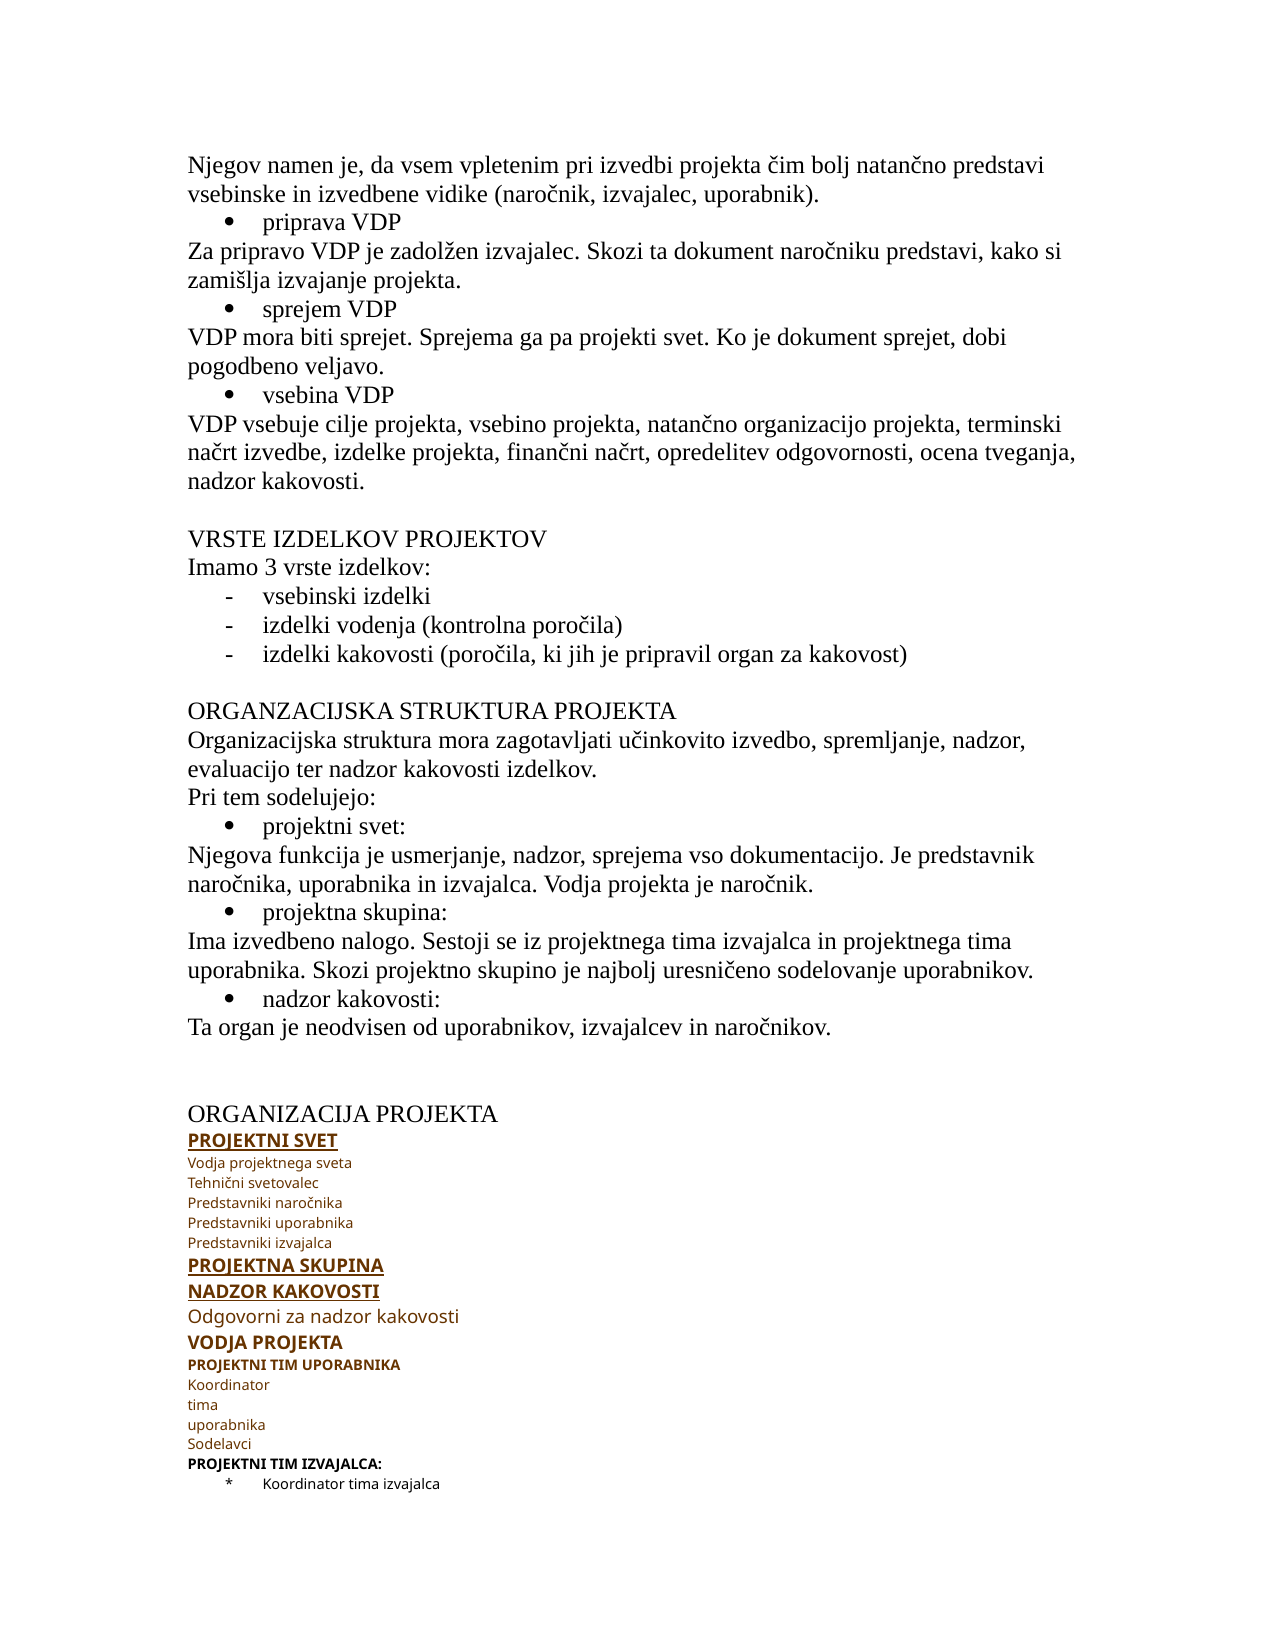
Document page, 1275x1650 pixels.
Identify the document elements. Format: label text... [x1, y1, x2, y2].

text Vodja projektnega sveta [187, 1153, 1088, 1173]
list Koordinator tima izvajalca [225, 1474, 1088, 1494]
text PROJEKTNA SKUPINA [187, 1252, 1088, 1278]
text Njegov namen je, da vsem vpletenim pri izvedbi projekta čim bolj natančno predstavi vsebinske in izvedbene vidike (naročnik, izvajalec, uporabnik). [187, 150, 1088, 207]
list projektni svet: [225, 811, 1088, 840]
text ORGANIZACIJA PROJEKTA [187, 1099, 1088, 1127]
list sprejem VDP [225, 294, 1088, 322]
text Odgovorni za nadzor kakovosti [187, 1303, 1088, 1329]
list projektna skupina: [225, 897, 1088, 926]
text Koordinator [187, 1374, 1088, 1394]
text PROJEKTNI TIM IZVAJALCA: [187, 1454, 1088, 1474]
list vsebinski izdelki [225, 581, 1088, 610]
text Imamo 3 vrste izdelkov: [187, 552, 1088, 581]
text Predstavniki uporabnika [187, 1213, 1088, 1233]
text Ima izvedbeno nalogo. Sestoji se iz projektnega tima izvajalca in projektnega tima uporabnika. Skozi projektno skupino je najbolj uresničeno sodelovanje uporabnikov. [187, 926, 1088, 984]
text Ta organ je neodvisen od uporabnikov, izvajalcev in naročnikov. [187, 1012, 1088, 1041]
text Za pripravo VDP je zadolžen izvajalec. Skozi ta dokument naročniku predstavi, kako si zamišlja izvajanje projekta. [187, 236, 1088, 294]
text Sodelavci [187, 1434, 1088, 1454]
text uporabnika [187, 1414, 1088, 1434]
text Tehnični svetovalec [187, 1173, 1088, 1193]
text Njegova funkcija je usmerjanje, nadzor, sprejema vso dokumentacijo. Je predstavnik naročnika, uporabnika in izvajalca. Vodja projekta je naročnik. [187, 840, 1088, 897]
text Organizacijska struktura mora zagotavljati učinkovito izvedbo, spremljanje, nadzor, evaluacijo ter nadzor kakovosti izdelkov. [187, 725, 1088, 782]
text VRSTE IZDELKOV PROJEKTOV [187, 524, 1088, 552]
text PROJEKTNI TIM UPORABNIKA [187, 1354, 1088, 1374]
text Predstavniki izvajalca [187, 1233, 1088, 1252]
text VDP mora biti sprejet. Sprejema ga pa projekti svet. Ko je dokument sprejet, dobi pogodbeno veljavo. [187, 322, 1088, 380]
list priprava VDP [225, 207, 1088, 236]
list vsebina VDP [225, 380, 1088, 409]
list nadzor kakovosti: [225, 984, 1088, 1012]
text Predstavniki naročnika [187, 1193, 1088, 1213]
text PROJEKTNI SVET [187, 1127, 1088, 1153]
text VODJA PROJEKTA [187, 1329, 1088, 1354]
list izdelki kakovosti (poročila, ki jih je pripravil organ za kakovost) [225, 639, 1088, 667]
list izdelki vodenja (kontrolna poročila) [225, 610, 1088, 639]
text Pri tem sodelujejo: [187, 782, 1088, 811]
text VDP vsebuje cilje projekta, vsebino projekta, natančno organizacijo projekta, terminski načrt izvedbe, izdelke projekta, finančni načrt, opredelitev odgovornosti, ocena tveganja, nadzor kakovosti. [187, 409, 1088, 495]
text NADZOR KAKOVOSTI [187, 1278, 1088, 1303]
text ORGANZACIJSKA STRUKTURA PROJEKTA [187, 696, 1088, 725]
text tima [187, 1394, 1088, 1414]
